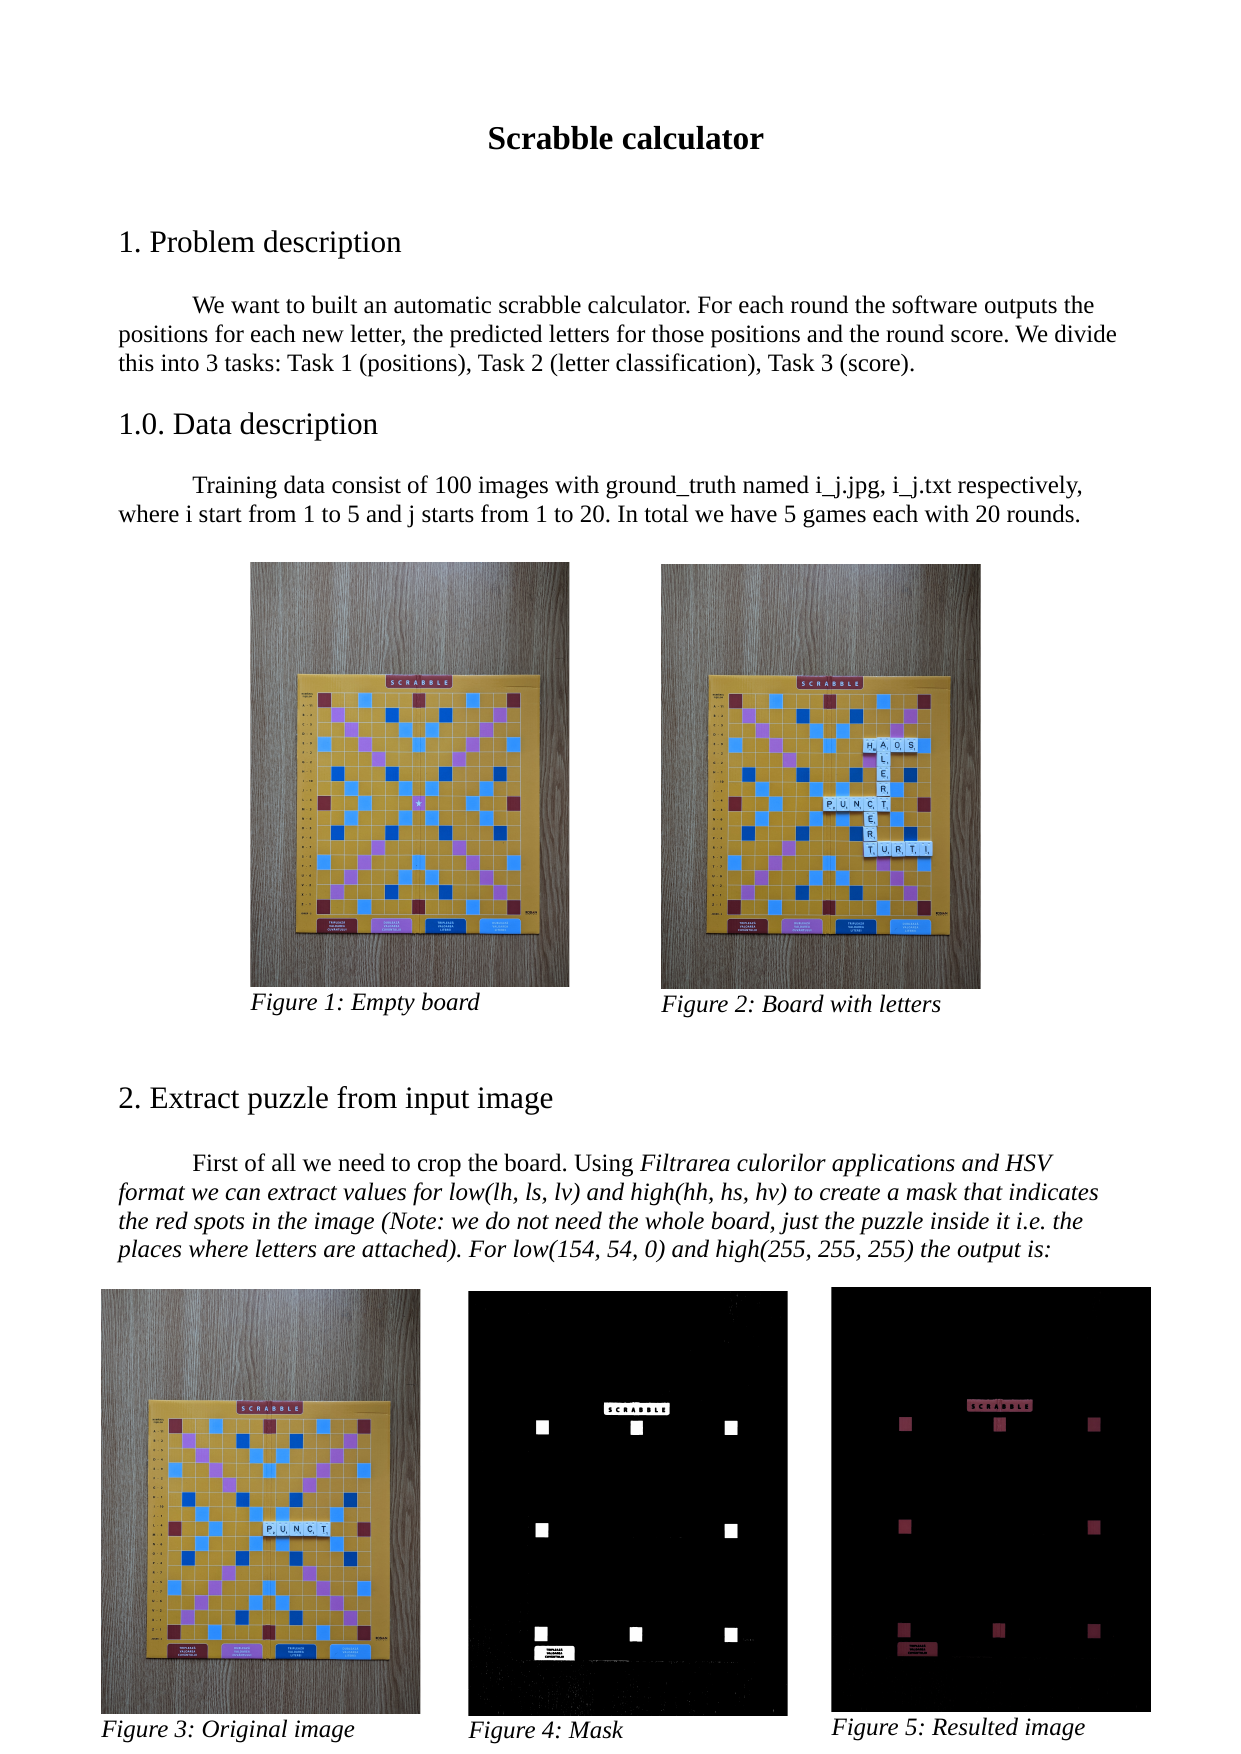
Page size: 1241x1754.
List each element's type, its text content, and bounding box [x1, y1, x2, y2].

picture [661, 564, 981, 989]
text Scrabble calculator [118, 118, 1122, 156]
text Figure 2: Board with letters [661, 989, 981, 1017]
text Figure 3: Original image [101, 1714, 421, 1743]
picture [831, 1287, 1151, 1712]
text We want to built an automatic scrabble calculator. For each round the software outputs the positions for each new letter, the predicted letters for those positions and the round score. We divide this into 3 tasks: Task 1 (positions), Task 2 (letter classification), Task 3 (score). [118, 291, 1122, 377]
text Training data consist of 100 images with ground_truth named i_j.jpg, i_j.txt respectively, where i start from 1 to 5 and j starts from 1 to 20. In total we have 5 games each with 20 rounds. [118, 470, 1122, 528]
text Figure 1: Empty board [250, 987, 569, 1015]
text 1.0. Data description [118, 406, 1122, 442]
picture [468, 1291, 788, 1716]
text Figure 4: Mask [468, 1716, 788, 1744]
picture [101, 1289, 421, 1714]
text First of all we need to crop the board. Using Filtrarea culorilor applications and HSV format we can extract values for low(lh, ls, lv) and high(hh, hs, hv) to create a mask that indicates the red spots in the image (Note: we do not need the whole board, just the puzzle inside it i.e. the places where letters are attached). For low(154, 54, 0) and high(255, 255, 255) the output is: [118, 1146, 1122, 1263]
picture [250, 562, 570, 987]
text 2. Extract puzzle from input image [118, 1079, 1122, 1115]
text 1. Problem description [118, 223, 1122, 259]
text Figure 5: Resulted image [831, 1712, 1151, 1740]
